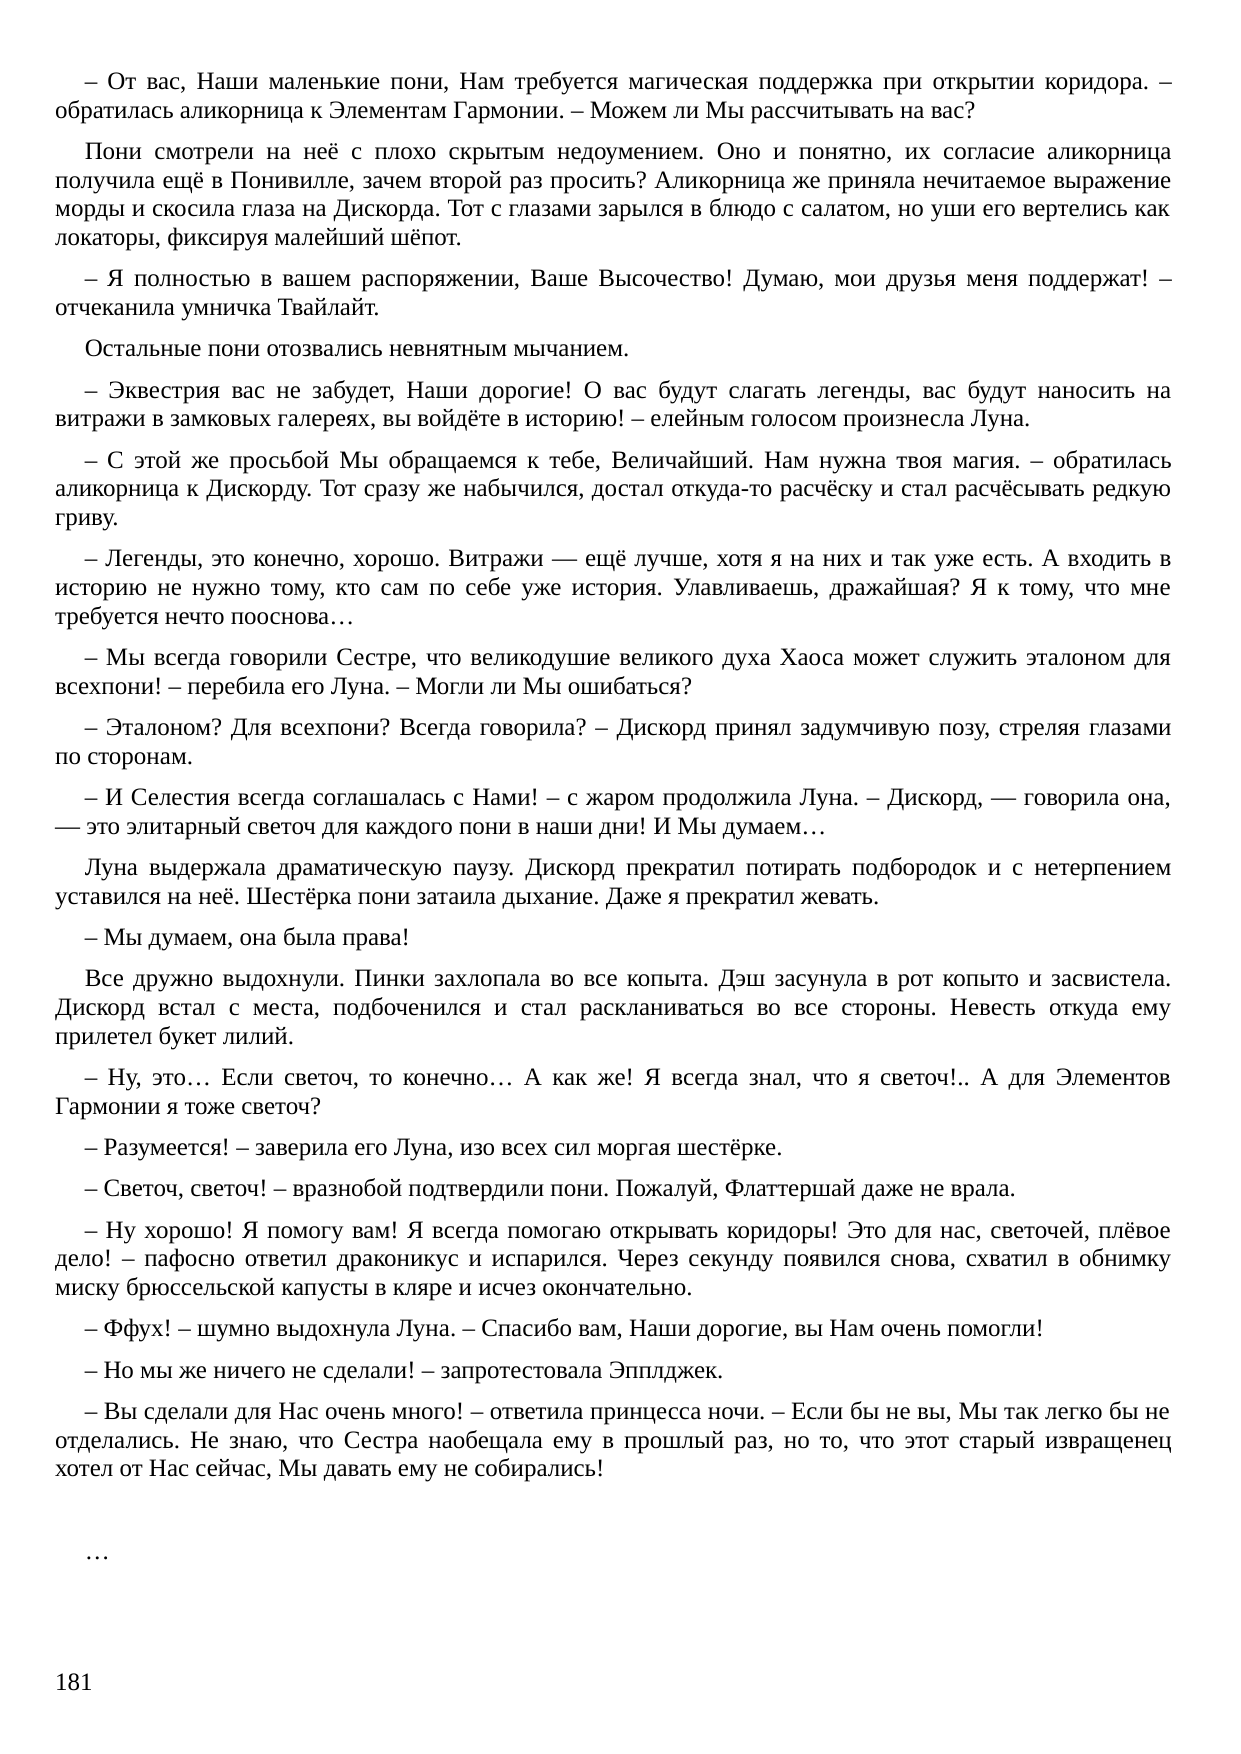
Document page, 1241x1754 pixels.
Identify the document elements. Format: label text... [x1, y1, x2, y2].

text Пони смотрели на неё с плохо скрытым недоумением. Оно и понятно, их согласие аликорница получила ещё в Понивилле, зачем второй раз просить? Аликорница же приняла нечитаемое выражение морды и скосила глаза на Дискорда. Тот с глазами зарылся в блюдо с салатом, но уши его вертелись как локаторы, фиксируя малейший шёпот. [55, 136, 1173, 251]
text – С этой же просьбой Мы обращаемся к тебе, Величайший. Нам нужна твоя магия. – обратилась аликорница к Дискорду. Тот сразу же набычился, достал откуда-то расчёску и стал расчёсывать редкую гриву. [55, 445, 1173, 531]
text – От вас, Наши маленькие пони, Нам требуется магическая поддержка при открытии коридора. – обратилась аликорница к Элементам Гармонии. – Можем ли Мы рассчитывать на вас? [55, 66, 1173, 123]
text – Мы всегда говорили Сестре, что великодушие великого духа Хаоса может служить эталоном для всехпони! – перебила его Луна. – Могли ли Мы ошибаться? [55, 642, 1173, 700]
text – Эквестрия вас не забудет, Наши дорогие! О вас будут слагать легенды, вас будут наносить на витражи в замковых галереях, вы войдёте в историю! – елейным голосом произнесла Луна. [55, 375, 1173, 432]
text – И Селестия всегда соглашалась с Нами! – с жаром продолжила Луна. – Дискорд, — говорила она, — это элитарный светоч для каждого пони в наши дни! И Мы думаем… [55, 782, 1173, 840]
text – Разумеется! – заверила его Луна, изо всех сил моргая шестёрке. [55, 1132, 1173, 1161]
text – Вы сделали для Нас очень много! – ответила принцесса ночи. – Если бы не вы, Мы так легко бы не отделались. Не знаю, что Сестра наобещала ему в прошлый раз, но то, что этот старый извращенец хотел от Нас сейчас, Мы давать ему не собирались! [55, 1396, 1173, 1482]
text Остальные пони отозвались невнятным мычанием. [55, 333, 1173, 362]
text – Ффух! – шумно выдохнула Луна. – Спасибо вам, Наши дорогие, вы Нам очень помогли! [55, 1313, 1173, 1342]
text … [55, 1536, 1173, 1565]
text – Ну, это… Если светоч, то конечно… А как же! Я всегда знал, что я светоч!.. А для Элементов Гармонии я тоже светоч? [55, 1062, 1173, 1120]
text – Эталоном? Для всехпони? Всегда говорила? – Дискорд принял задумчивую позу, стреляя глазами по сторонам. [55, 712, 1173, 770]
text – Светоч, светоч! – вразнобой подтвердили пони. Пожалуй, Флаттершай даже не врала. [55, 1173, 1173, 1202]
text Все дружно выдохнули. Пинки захлопала во все копыта. Дэш засунула в рот копыто и засвистела. Дискорд встал с места, подбоченился и стал раскланиваться во все стороны. Невесть откуда ему прилетел букет лилий. [55, 963, 1173, 1050]
text – Ну хорошо! Я помогу вам! Я всегда помогаю открывать коридоры! Это для нас, светочей, плёвое дело! – пафосно ответил драконикус и испарился. Через секунду появился снова, схватил в обнимку миску брюссельской капусты в кляре и исчез окончательно. [55, 1215, 1173, 1301]
text – Но мы же ничего не сделали! – запротестовала Эпплджек. [55, 1355, 1173, 1383]
text – Я полностью в вашем распоряжении, Ваше Высочество! Думаю, мои друзья меня поддержат! – отчеканила умничка Твайлайт. [55, 263, 1173, 321]
text – Легенды, это конечно, хорошо. Витражи — ещё лучше, хотя я на них и так уже есть. А входить в историю не нужно тому, кто сам по себе уже история. Улавливаешь, дражайшая? Я к тому, что мне требуется нечто пооснова… [55, 543, 1173, 630]
text – Мы думаем, она была права! [55, 922, 1173, 951]
text Луна выдержала драматическую паузу. Дискорд прекратил потирать подбородок и с нетерпением уставился на неё. Шестёрка пони затаила дыхание. Даже я прекратил жевать. [55, 852, 1173, 910]
